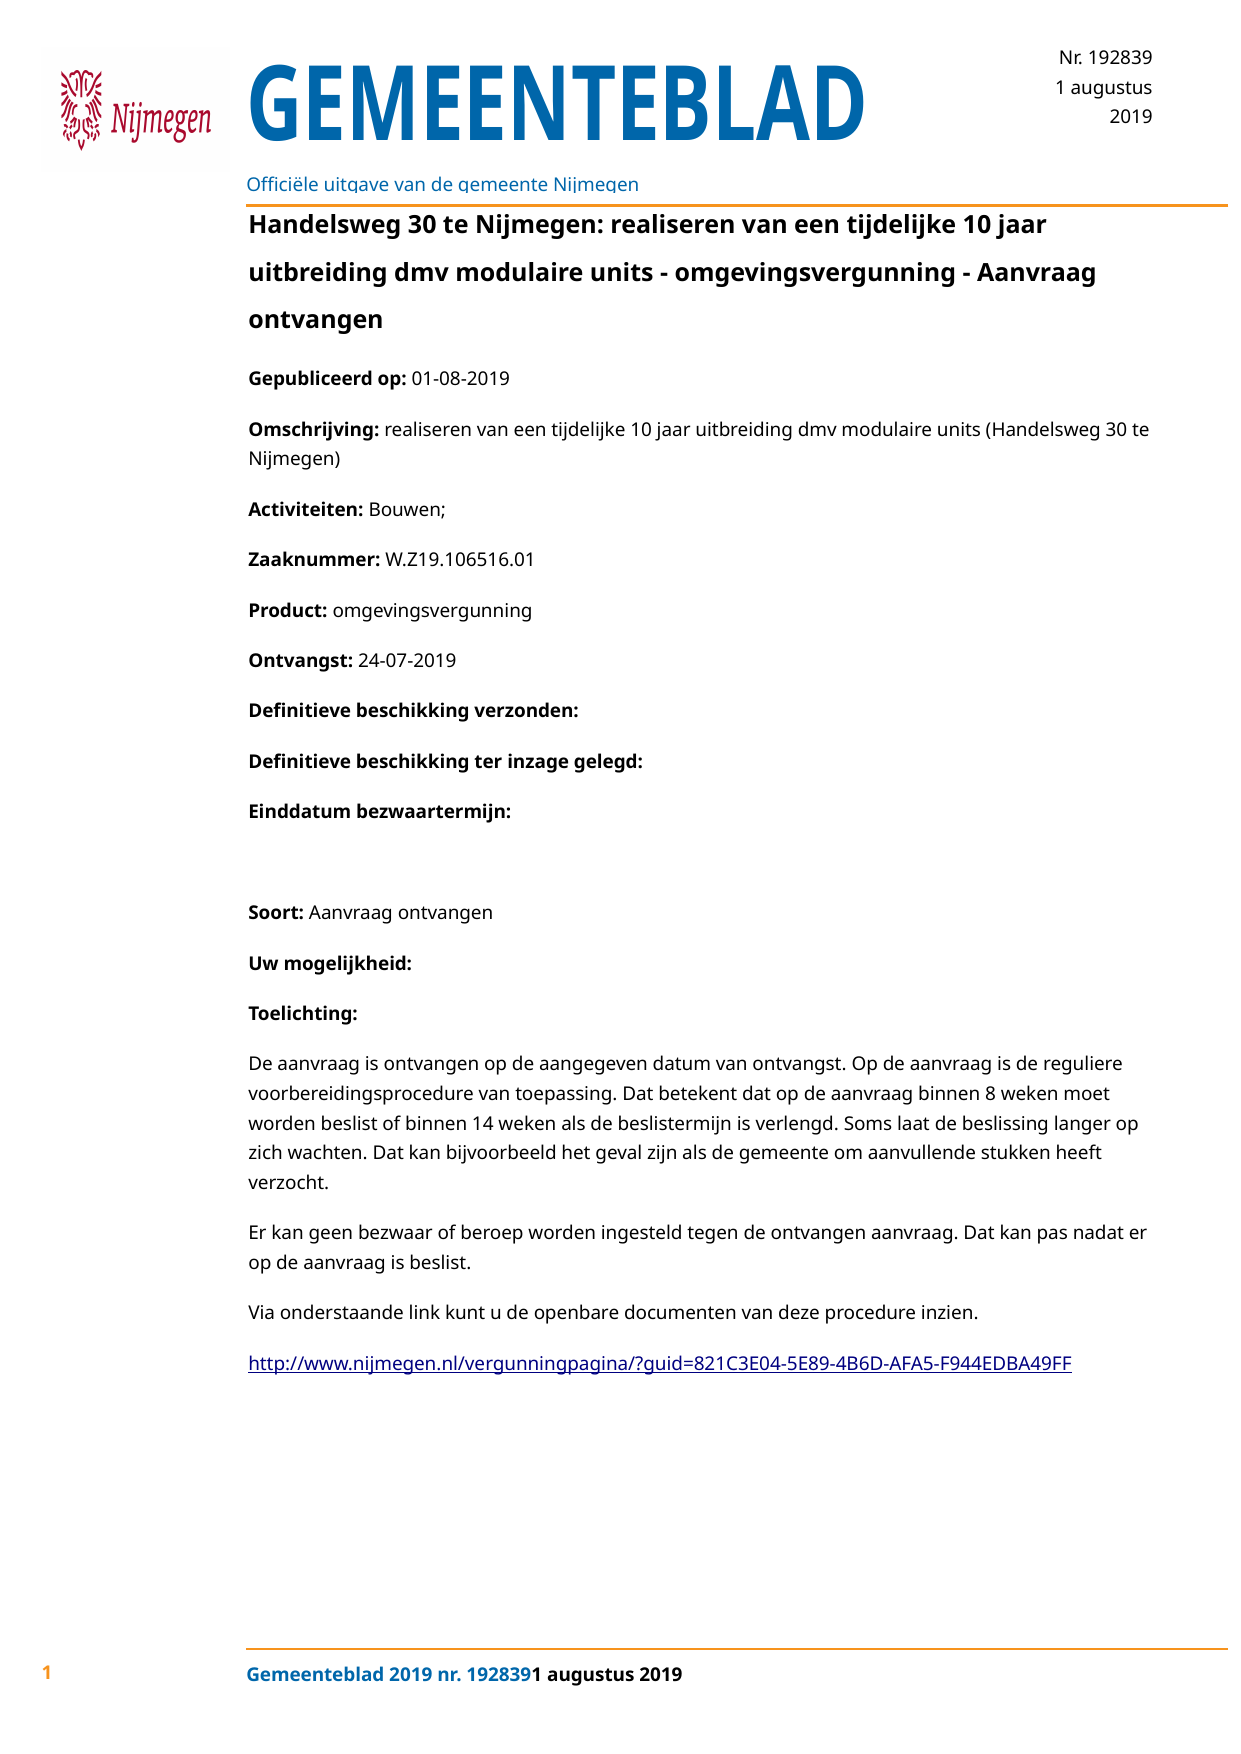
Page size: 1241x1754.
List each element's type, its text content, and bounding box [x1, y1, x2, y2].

text De aanvraag is ontvangen op de aangegeven datum van ontvangst. Op de aanvraag is de reguliere voorbereidingsprocedure van toepassing. Dat betekent dat op de aanvraag binnen 8 weken moet worden beslist of binnen 14 weken als de beslistermijn is verlengd. Soms laat de beslissing langer op zich wachten. Dat kan bijvoorbeeld het geval zijn als de gemeente om aanvullende stukken heeft verzocht. [248, 1051, 1152, 1194]
text Zaaknummer: W.Z19.106516.01 [248, 546, 1152, 572]
text Ontvangst: 24-07-2019 [248, 647, 1152, 673]
text Omschrijving: realiseren van een tijdelijke 10 jaar uitbreiding dmv modulaire units (Handelsweg 30 te Nijmegen) [248, 416, 1152, 471]
text Uw mogelijkheid: [248, 950, 1152, 975]
text Definitieve beschikking verzonden: [248, 698, 1152, 723]
text Gepubliceerd op: 01-08-2019 [248, 366, 1152, 391]
text Definitieve beschikking ter inzage gelegd: [248, 748, 1152, 774]
picture [41, 47, 231, 172]
text Handelsweg 30 te Nijmegen: realiseren van een tijdelijke 10 jaar uitbreiding dmv modulaire units - omgevingsvergunning - Aanvraag ontvangen [248, 207, 1152, 336]
text Product: omgevingsvergunning [248, 597, 1152, 622]
text Er kan geen bezwaar of beroep worden ingesteld tegen de ontvangen aanvraag. Dat kan pas nadat er op de aanvraag is beslist. [248, 1219, 1152, 1274]
text Einddatum bezwaartermijn: [248, 798, 1152, 824]
text http://www.nijmegen.nl/vergunningpagina/?guid=821C3E04-5E89-4B6D-AFA5-F944EDBA49FF [248, 1350, 1152, 1375]
text Via onderstaande link kunt u de openbare documenten van deze procedure inzien. [248, 1299, 1152, 1325]
text Activiteiten: Bouwen; [248, 496, 1152, 522]
text Soort: Aanvraag ontvangen [248, 899, 1152, 925]
text Toelichting: [248, 1000, 1152, 1026]
